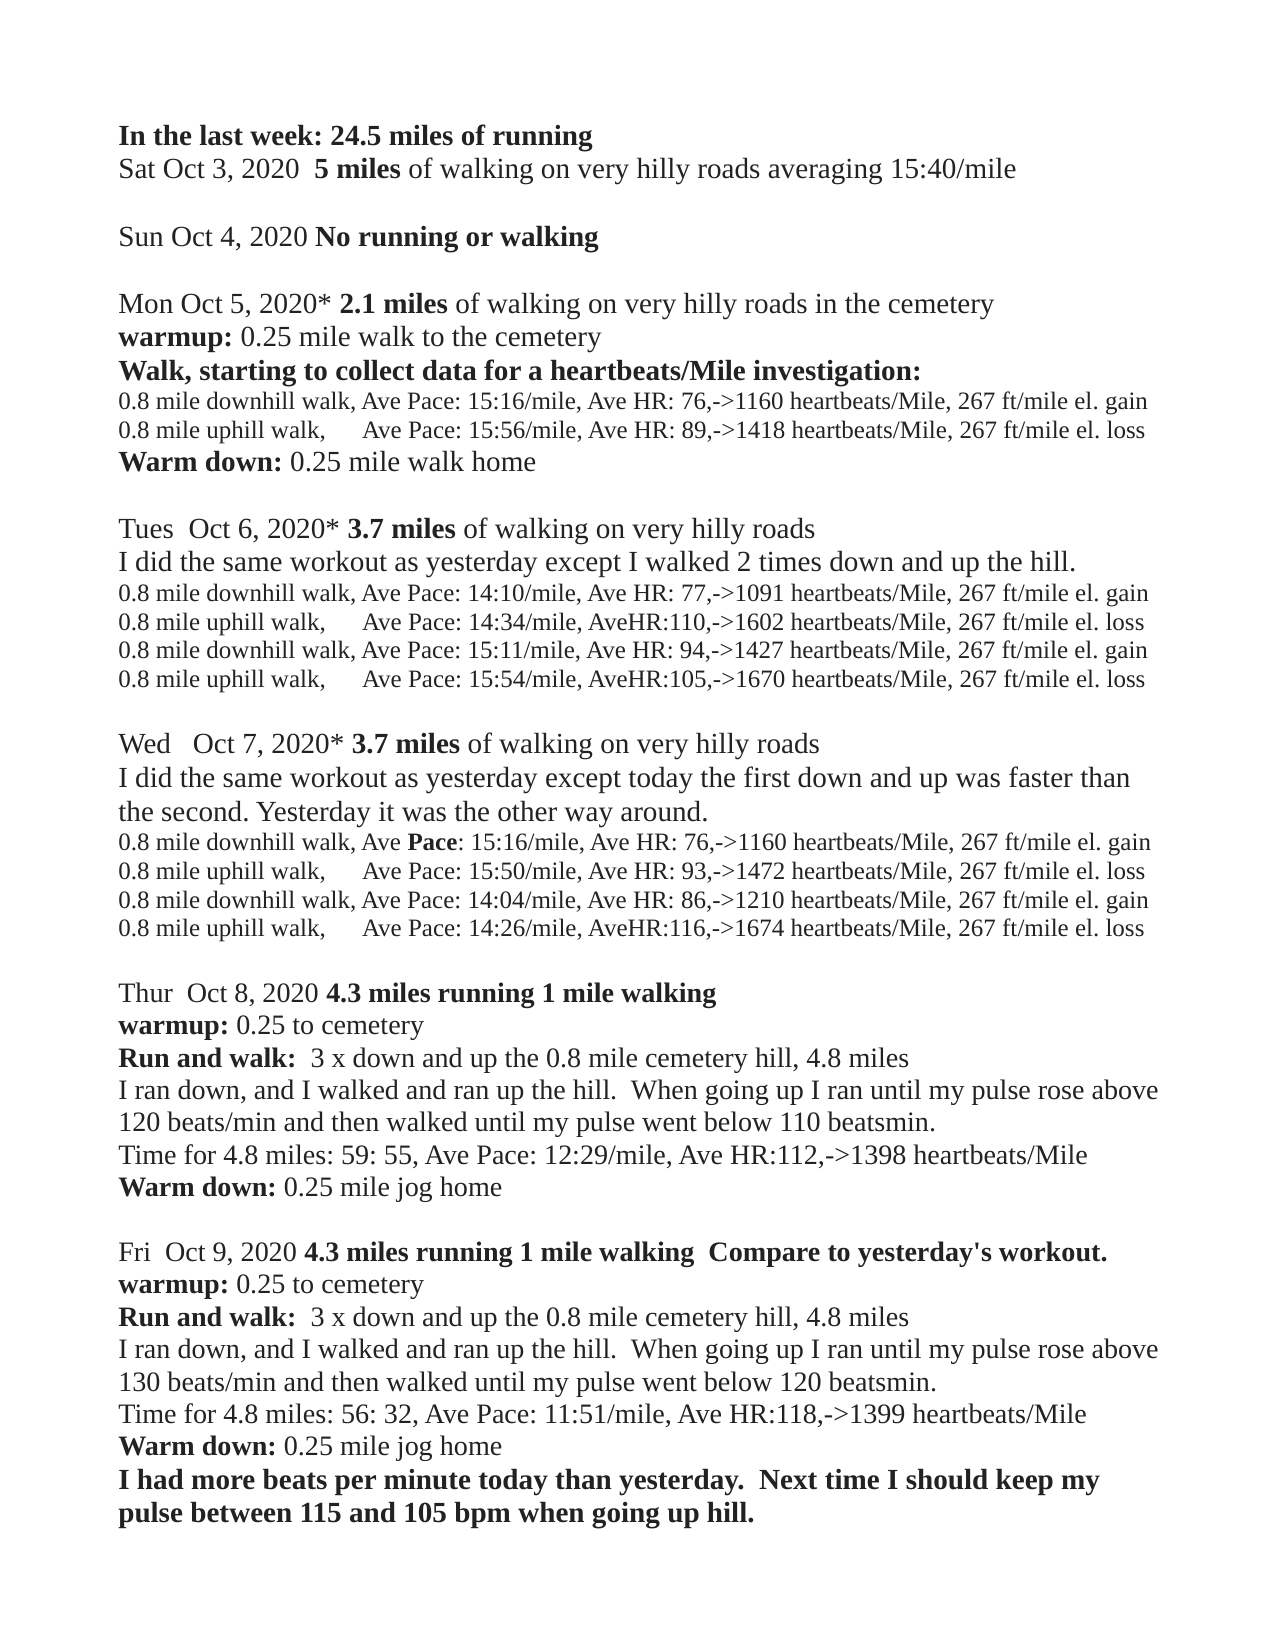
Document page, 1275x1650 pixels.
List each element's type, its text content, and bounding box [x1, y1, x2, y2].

text Thur Oct 8, 2020 4.3 miles running 1 mile walking [118, 976, 1161, 1008]
list Warm down: 0.25 mile jog home [118, 1429, 1161, 1462]
text Fri Oct 9, 2020 4.3 miles running 1 mile walking Compare to yesterday's workout. [118, 1235, 1161, 1267]
text I had more beats per minute today than yesterday. Next time I should keep my pulse between 115 and 105 bpm when going up hill. [118, 1462, 1161, 1529]
list 0.8 mile downhill walk, Ave Pace: 14:10/mile, Ave HR: 77,->1091 heartbeats/Mile, 267 ft/mile el. gain [118, 578, 1161, 607]
list 0.8 mile uphill walk, Ave Pace: 15:54/mile, AveHR:105,->1670 heartbeats/Mile, 267 ft/mile el. loss [118, 664, 1161, 693]
text Sun Oct 4, 2020 No running or walking [118, 219, 1161, 252]
text Wed Oct 7, 2020* 3.7 miles of walking on very hilly roads [118, 727, 1161, 760]
list 0.8 mile downhill walk, Ave Pace: 14:04/mile, Ave HR: 86,->1210 heartbeats/Mile, 267 ft/mile el. gain [118, 885, 1161, 913]
text Warm down: 0.25 mile walk home [118, 444, 1161, 477]
text I ran down, and I walked and ran up the hill. When going up I ran until my pulse rose above 130 beats/min and then walked until my pulse went below 120 beatsmin. [118, 1332, 1161, 1397]
list 0.8 mile uphill walk, Ave Pace: 15:56/mile, Ave HR: 89,->1418 heartbeats/Mile, 267 ft/mile el. loss [118, 415, 1161, 444]
text warmup: 0.25 mile walk to the cemetery [118, 319, 1161, 353]
text warmup: 0.25 to cemetery [118, 1008, 1161, 1041]
text I did the same workout as yesterday except today the first down and up was faster than the second. Yesterday it was the other way around. [118, 760, 1161, 827]
list 0.8 mile downhill walk, Ave Pace: 15:16/mile, Ave HR: 76,->1160 heartbeats/Mile, 267 ft/mile el. gain [118, 386, 1161, 415]
text Run and walk: 3 x down and up the 0.8 mile cemetery hill, 4.8 miles [118, 1041, 1161, 1073]
list 0.8 mile uphill walk, Ave Pace: 14:34/mile, AveHR:110,->1602 heartbeats/Mile, 267 ft/mile el. loss [118, 607, 1161, 636]
text Mon Oct 5, 2020* 2.1 miles of walking on very hilly roads in the cemetery [118, 286, 1161, 319]
list 0.8 mile downhill walk, Ave Pace: 15:16/mile, Ave HR: 76,->1160 heartbeats/Mile, 267 ft/mile el. gain [118, 827, 1161, 856]
list Warm down: 0.25 mile jog home [118, 1170, 1161, 1203]
text I did the same workout as yesterday except I walked 2 times down and up the hill. [118, 544, 1161, 578]
text warmup: 0.25 to cemetery [118, 1267, 1161, 1300]
text In the last week: 24.5 miles of running [118, 118, 1161, 152]
text I ran down, and I walked and ran up the hill. When going up I ran until my pulse rose above 120 beats/min and then walked until my pulse went below 110 beatsmin. [118, 1073, 1161, 1138]
list 0.8 mile downhill walk, Ave Pace: 15:11/mile, Ave HR: 94,->1427 heartbeats/Mile, 267 ft/mile el. gain [118, 636, 1161, 664]
list 0.8 mile uphill walk, Ave Pace: 15:50/mile, Ave HR: 93,->1472 heartbeats/Mile, 267 ft/mile el. loss [118, 856, 1161, 885]
text Tues Oct 6, 2020* 3.7 miles of walking on very hilly roads [118, 511, 1161, 544]
list 0.8 mile uphill walk, Ave Pace: 14:26/mile, AveHR:116,->1674 heartbeats/Mile, 267 ft/mile el. loss [118, 913, 1161, 942]
text Walk, starting to collect data for a heartbeats/Mile investigation: [118, 353, 1161, 386]
list Time for 4.8 miles: 56: 32, Ave Pace: 11:51/mile, Ave HR:118,->1399 heartbeats/Mile [118, 1397, 1161, 1429]
text Sat Oct 3, 2020 5 miles of walking on very hilly roads averaging 15:40/mile [118, 152, 1161, 185]
text Run and walk: 3 x down and up the 0.8 mile cemetery hill, 4.8 miles [118, 1300, 1161, 1332]
text Time for 4.8 miles: 59: 55, Ave Pace: 12:29/mile, Ave HR:112,->1398 heartbeats/Mile [118, 1138, 1161, 1170]
